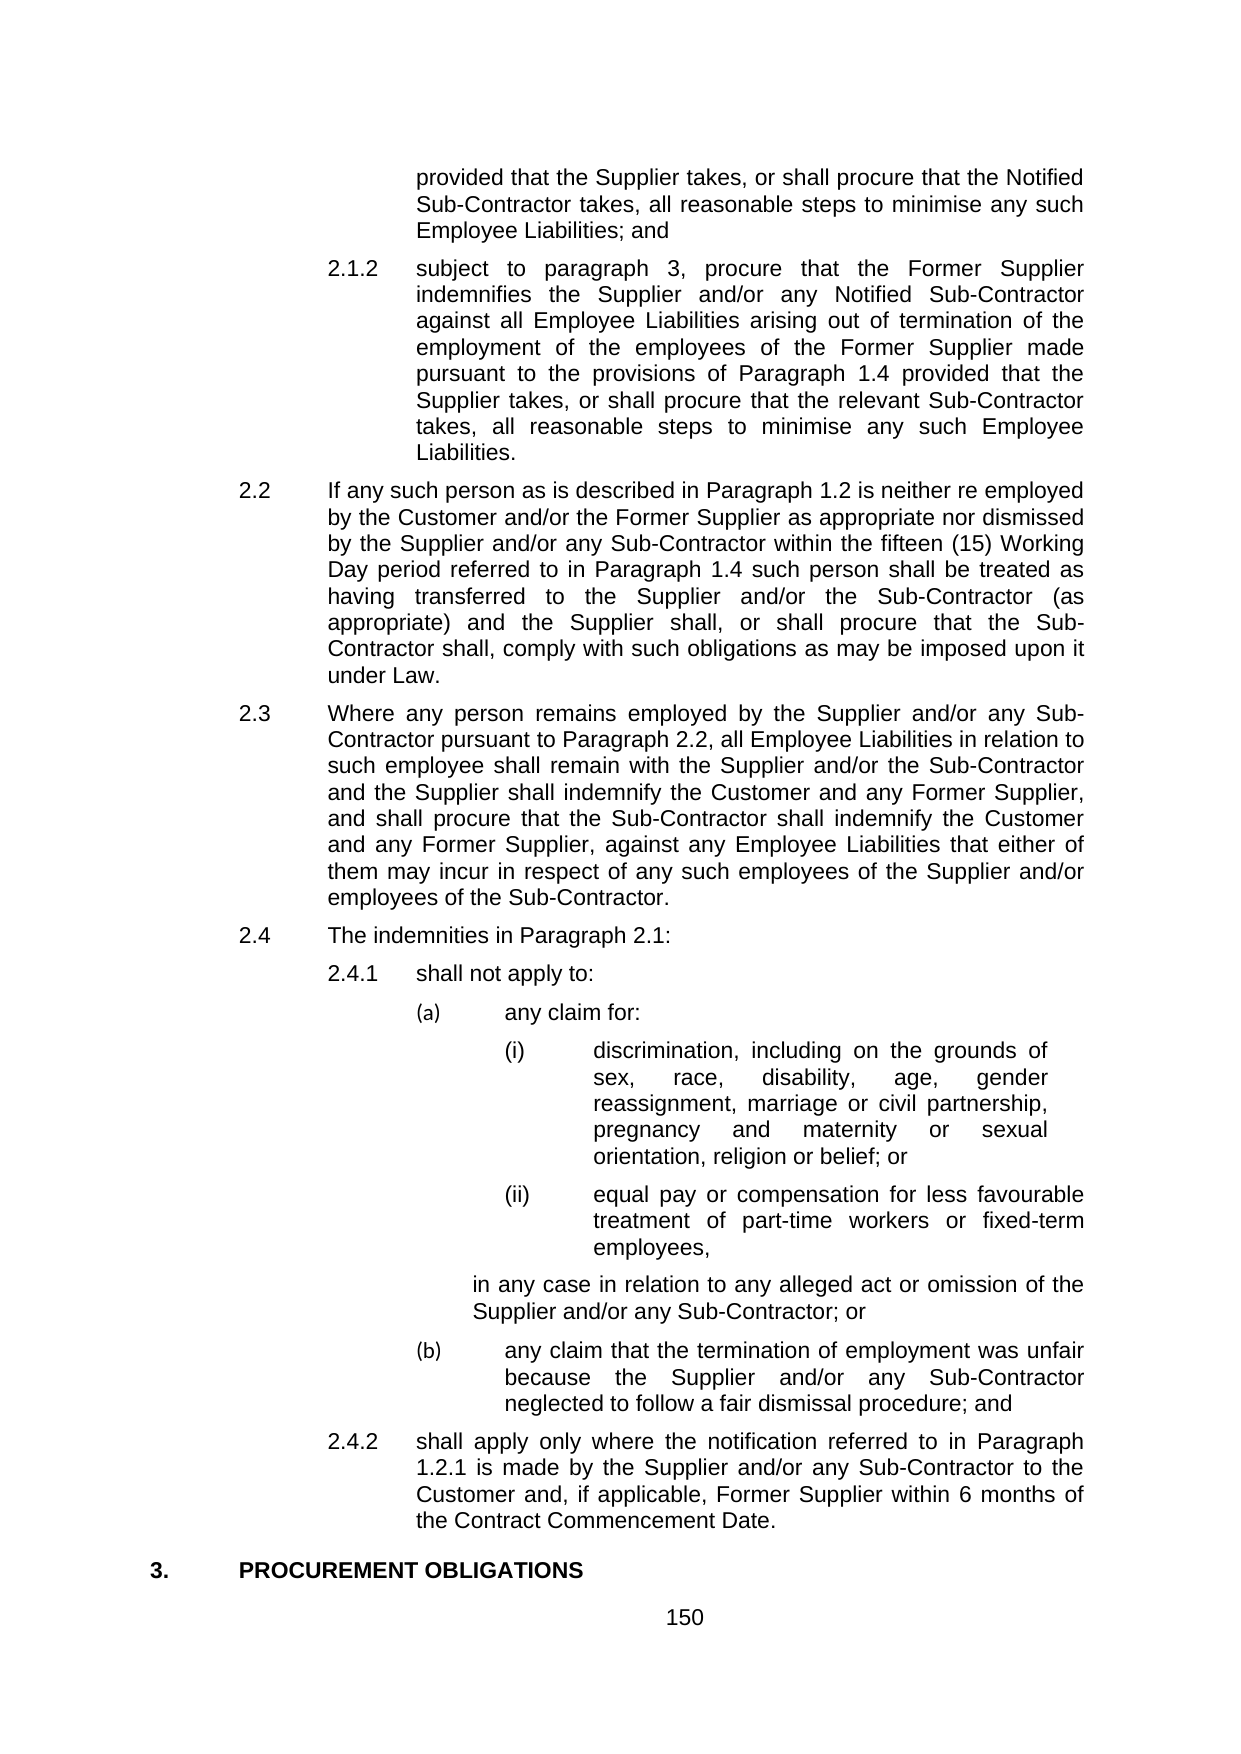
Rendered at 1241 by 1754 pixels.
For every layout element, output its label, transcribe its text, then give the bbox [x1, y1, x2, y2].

list Where any person remains employed by the Supplier and/or any Sub-Contractor pursuant to Paragraph 2.2, all Employee Liabilities in relation to such employee shall remain with the Supplier and/or the Sub-Contractor and the Supplier shall indemnify the Customer and any Former Supplier, and shall procure that the Sub-Contractor shall indemnify the Customer and any Former Supplier, against any Employee Liabilities that either of them may incur in respect of any such employees of the Supplier and/or employees of the Sub-Contractor. [239, 699, 1085, 910]
list shall apply only where the notification referred to in Paragraph 1.2.1 is made by the Supplier and/or any Sub-Contractor to the Customer and, if applicable, Former Supplier within 6 months of the Contract Commencement Date. [327, 1428, 1085, 1533]
list any claim that the termination of employment was unfair because the Supplier and/or any Sub-Contractor neglected to follow a fair dismissal procedure; and [416, 1336, 1085, 1416]
list provided that the Supplier takes, or shall procure that the Notified Sub-Contractor takes, all reasonable steps to minimise any such Employee Liabilities; and [327, 150, 1085, 243]
list The indemnities in Paragraph 2.1: [239, 922, 1085, 948]
list PROCUREMENT OBLIGATIONS [150, 1557, 1090, 1583]
text in any case in relation to any alleged act or omission of the Supplier and/or any Sub-Contractor; or [472, 1271, 1085, 1324]
list shall not apply to: [327, 960, 1085, 986]
list any claim for: [416, 998, 1085, 1026]
list equal pay or compensation for less favourable treatment of part-time workers or fixed-term employees, [504, 1181, 1085, 1260]
list subject to paragraph 3, procure that the Former Supplier indemnifies the Supplier and/or any Notified Sub-Contractor against all Employee Liabilities arising out of termination of the employment of the employees of the Former Supplier made pursuant to the provisions of Paragraph 1.4 provided that the Supplier takes, or shall procure that the relevant Sub-Contractor takes, all reasonable steps to minimise any such Employee Liabilities. [327, 255, 1085, 466]
list discrimination, including on the grounds of sex, race, disability, age, gender reassignment, marriage or civil partnership, pregnancy and maternity or sexual orientation, religion or belief; or [504, 1037, 1048, 1169]
list If any such person as is described in Paragraph 1.2 is neither re employed by the Customer and/or the Former Supplier as appropriate nor dismissed by the Supplier and/or any Sub-Contractor within the fifteen (15) Working Day period referred to in Paragraph 1.4 such person shall be treated as having transferred to the Supplier and/or the Sub-Contractor (as appropriate) and the Supplier shall, or shall procure that the Sub-Contractor shall, comply with such obligations as may be imposed upon it under Law. [239, 477, 1085, 688]
